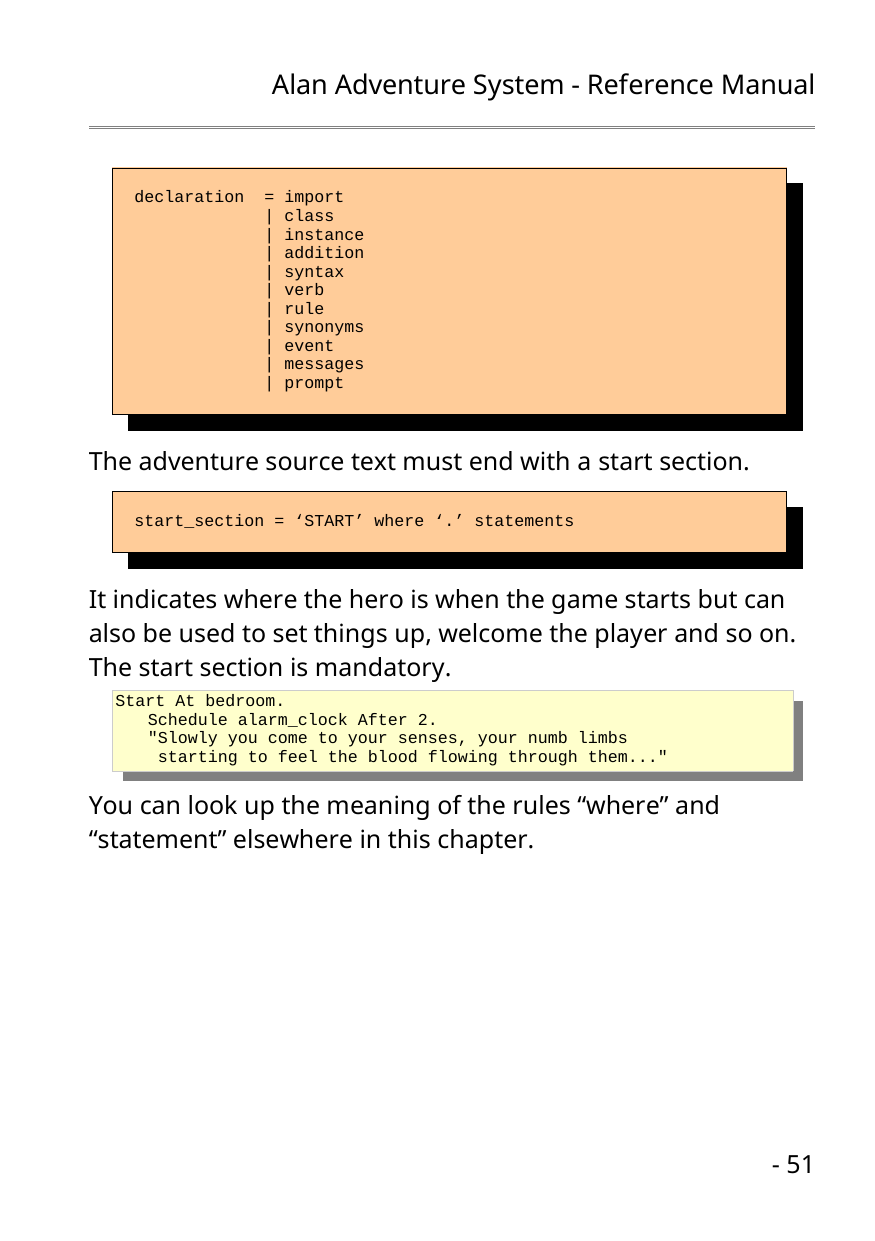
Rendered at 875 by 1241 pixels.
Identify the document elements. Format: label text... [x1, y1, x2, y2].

text The adventure source text must end with a start section. [88, 444, 815, 478]
text start_section = ‘START’ where ‘.’ statements [113, 492, 786, 552]
text declaration = import | class | instance | addition | syntax | verb | rule | synonyms | event | messages | prompt [113, 169, 786, 414]
text You can look up the meaning of the rules “where” and “statement” elsewhere in this chapter. [88, 788, 815, 856]
text It indicates where the hero is when the game starts but can also be used to set things up, welcome the player and so on. The start section is mandatory. [88, 582, 815, 684]
text Start At bedroom. Schedule alarm_clock After 2. "Slowly you come to your senses, your numb limbs starting to feel the blood flowing through them..." [113, 691, 793, 771]
